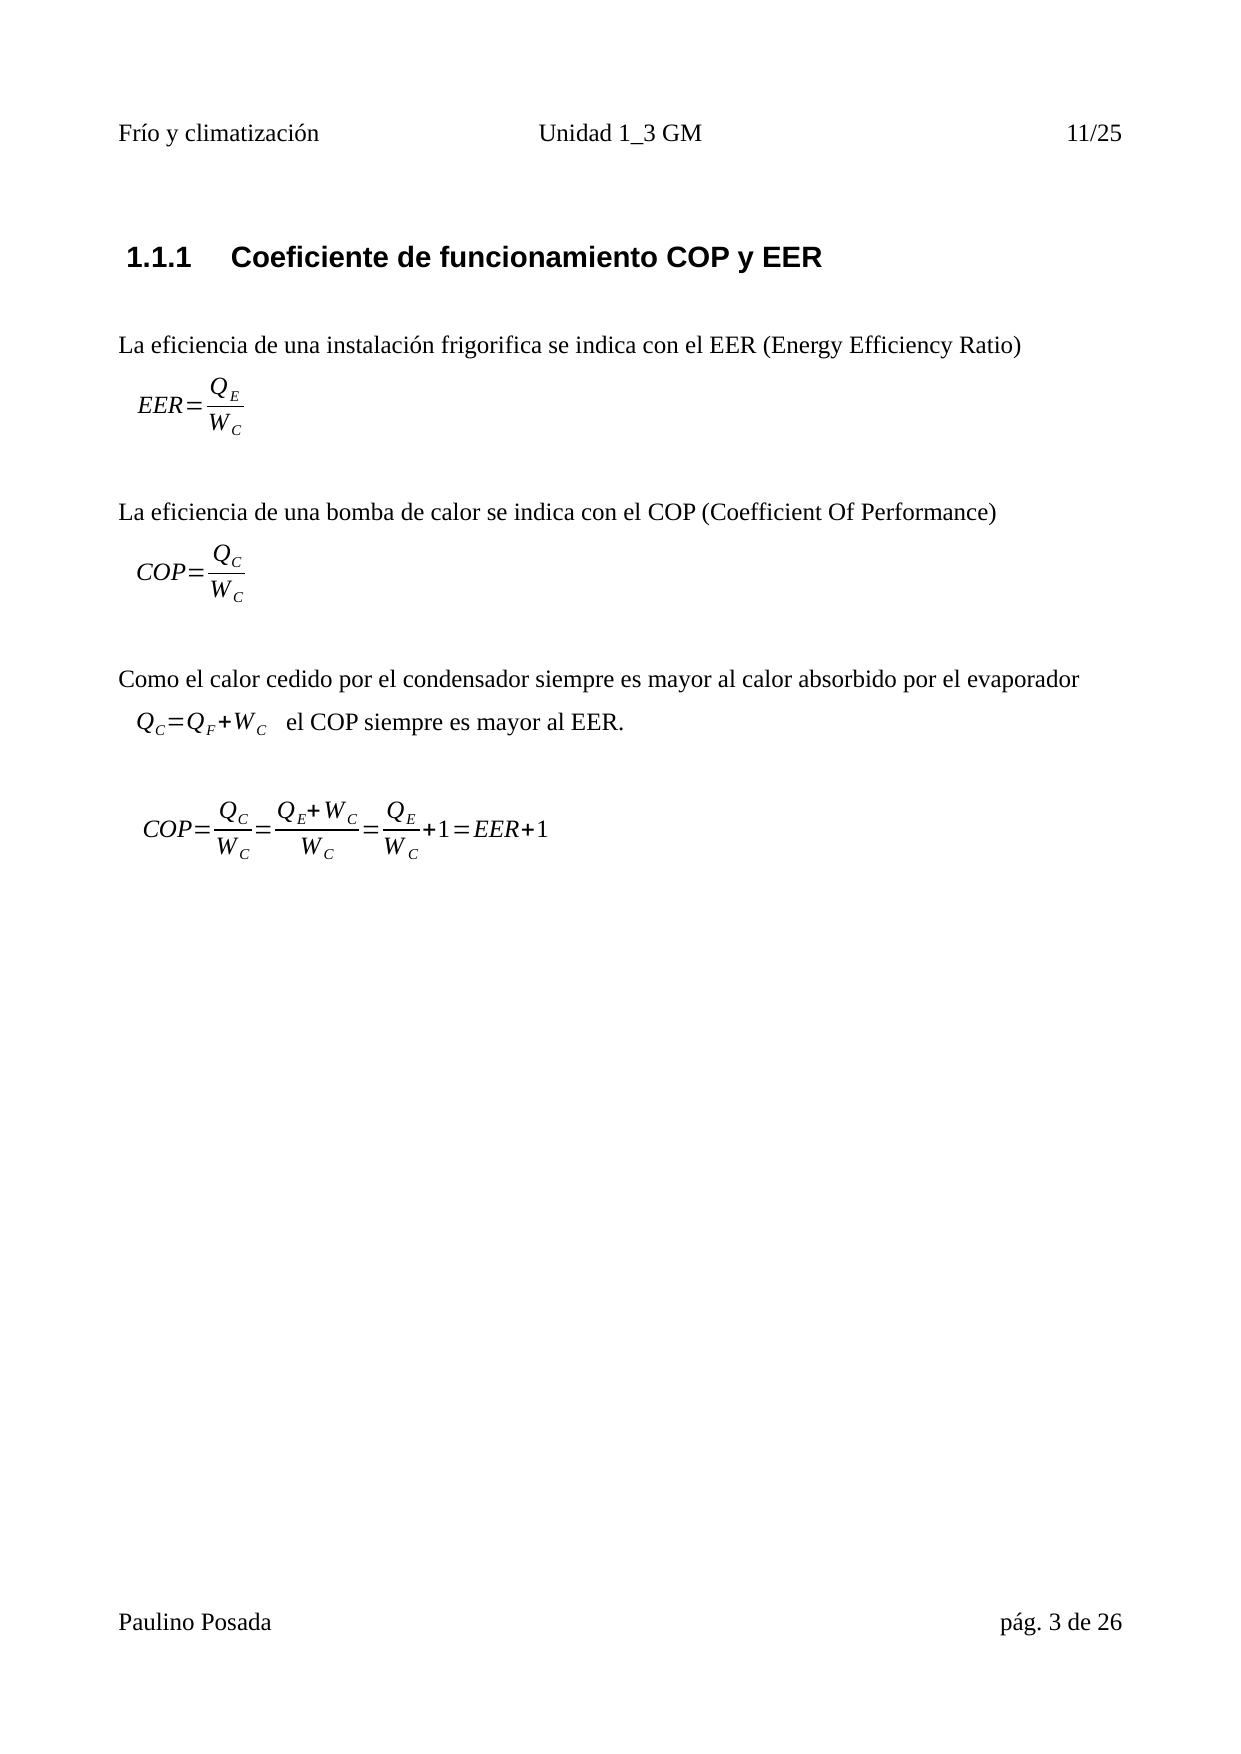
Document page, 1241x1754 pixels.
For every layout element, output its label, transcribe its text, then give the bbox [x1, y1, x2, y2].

text Como el calor cedido por el condensador siempre es mayor al calor absorbido por el evaporador [118, 664, 1122, 692]
text La eficiencia de una instalación frigorifica se indica con el EER (Energy Efficiency Ratio) [118, 330, 1122, 358]
subtitle Coeficiente de funcionamiento COP y EER [118, 240, 1122, 274]
text La eficiencia de una bomba de calor se indica con el COP (Coefficient Of Performance) [118, 497, 1122, 525]
text el COP siempre es mayor al EER. [118, 707, 1122, 739]
